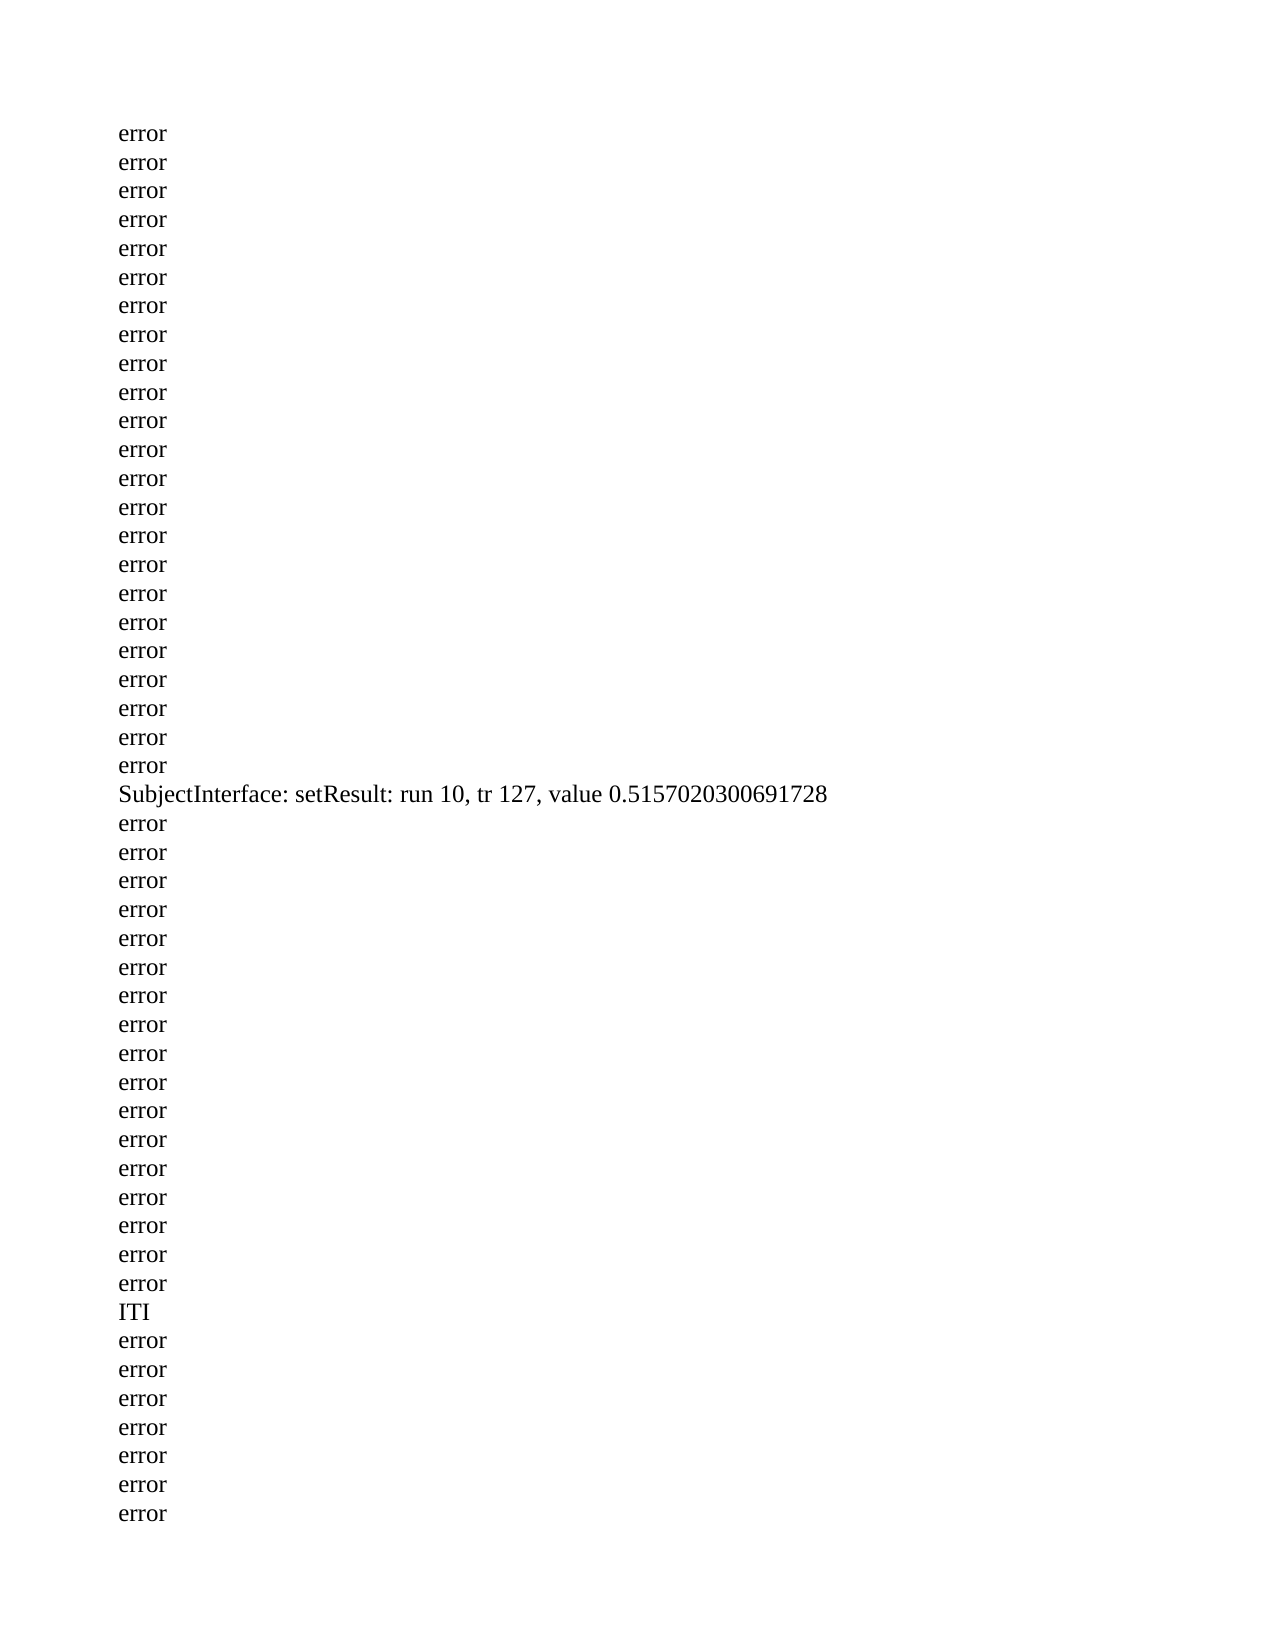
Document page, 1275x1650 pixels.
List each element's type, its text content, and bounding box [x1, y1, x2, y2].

text error [118, 894, 1157, 923]
text error [118, 1441, 1157, 1469]
text error [118, 176, 1157, 204]
text error [118, 1096, 1157, 1124]
text error [118, 204, 1157, 233]
text error [118, 1383, 1157, 1412]
text error [118, 578, 1157, 607]
text error [118, 1268, 1157, 1297]
text error [118, 1239, 1157, 1268]
text error [118, 262, 1157, 291]
text error [118, 1498, 1157, 1527]
text error [118, 233, 1157, 262]
text error [118, 952, 1157, 981]
text error [118, 923, 1157, 952]
text error [118, 837, 1157, 866]
text error [118, 981, 1157, 1009]
text error [118, 607, 1157, 636]
text error [118, 549, 1157, 578]
text error [118, 521, 1157, 549]
text error [118, 866, 1157, 894]
text error [118, 693, 1157, 722]
text SubjectInterface: setResult: run 10, tr 127, value 0.5157020300691728 [118, 779, 1157, 808]
text error [118, 1153, 1157, 1182]
text error [118, 1124, 1157, 1153]
text error [118, 1326, 1157, 1354]
text error [118, 348, 1157, 377]
text error [118, 636, 1157, 664]
text error [118, 1211, 1157, 1239]
text error [118, 1038, 1157, 1067]
text error [118, 118, 1157, 147]
text error [118, 319, 1157, 348]
text error [118, 1182, 1157, 1211]
text ITI [118, 1297, 1157, 1326]
text error [118, 463, 1157, 492]
text error [118, 147, 1157, 176]
text error [118, 291, 1157, 319]
text error [118, 492, 1157, 521]
text error [118, 1067, 1157, 1096]
text error [118, 751, 1157, 779]
text error [118, 808, 1157, 837]
text error [118, 1412, 1157, 1441]
text error [118, 434, 1157, 463]
text error [118, 1354, 1157, 1383]
text error [118, 1469, 1157, 1498]
text error [118, 406, 1157, 434]
text error [118, 377, 1157, 406]
text error [118, 722, 1157, 751]
text error [118, 1009, 1157, 1038]
text error [118, 664, 1157, 693]
